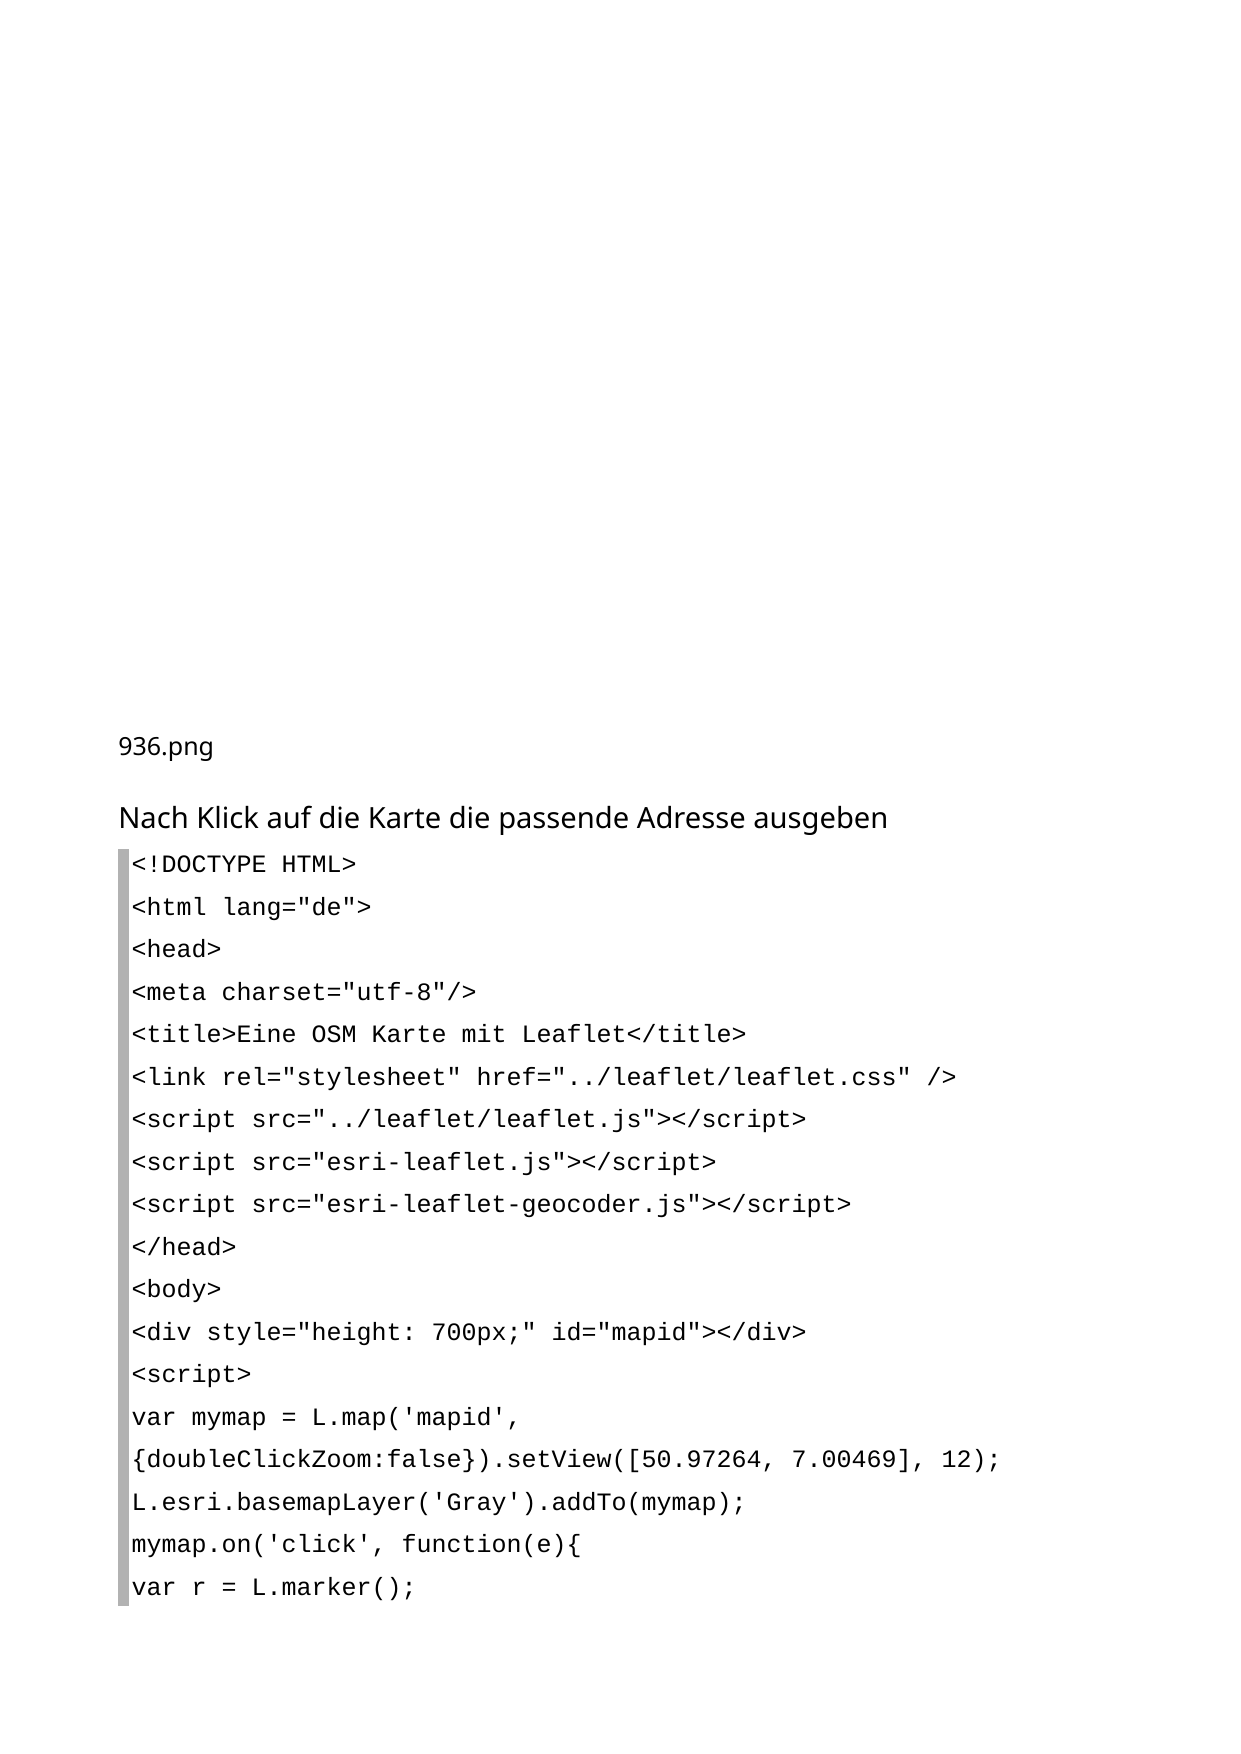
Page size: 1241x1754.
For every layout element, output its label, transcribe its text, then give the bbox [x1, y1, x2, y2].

text <div style="height: 700px;" id="mapid"></div> [129, 1317, 1122, 1348]
text var mymap = L.map('mapid', {doubleClickZoom:false}).setView([50.97264, 7.00469], 12); [129, 1402, 1122, 1475]
text <body> [129, 1274, 1122, 1305]
text <script src="esri-leaflet-geocoder.js"></script> [129, 1189, 1122, 1220]
text 936.png [118, 729, 1122, 763]
text </head> [129, 1232, 1122, 1263]
text <script> [129, 1359, 1122, 1390]
text <script src="../leaflet/leaflet.js"></script> [129, 1104, 1122, 1135]
text <link rel="stylesheet" href="../leaflet/leaflet.css" /> [129, 1062, 1122, 1093]
text <title>Eine OSM Karte mit Leaflet</title> [129, 1019, 1122, 1050]
text <meta charset="utf-8"/> [129, 977, 1122, 1008]
text L.esri.basemapLayer('Gray').addTo(mymap); [129, 1487, 1122, 1518]
text <script src="esri-leaflet.js"></script> [129, 1147, 1122, 1178]
text mymap.on('click', function(e){ [129, 1529, 1122, 1560]
text <!DOCTYPE HTML> [129, 849, 1122, 880]
subtitle Nach Klick auf die Karte die passende Adresse ausgeben [118, 797, 1122, 837]
text var r = L.marker(); [129, 1572, 1122, 1606]
text <html lang="de"> [129, 892, 1122, 923]
text <head> [129, 934, 1122, 965]
